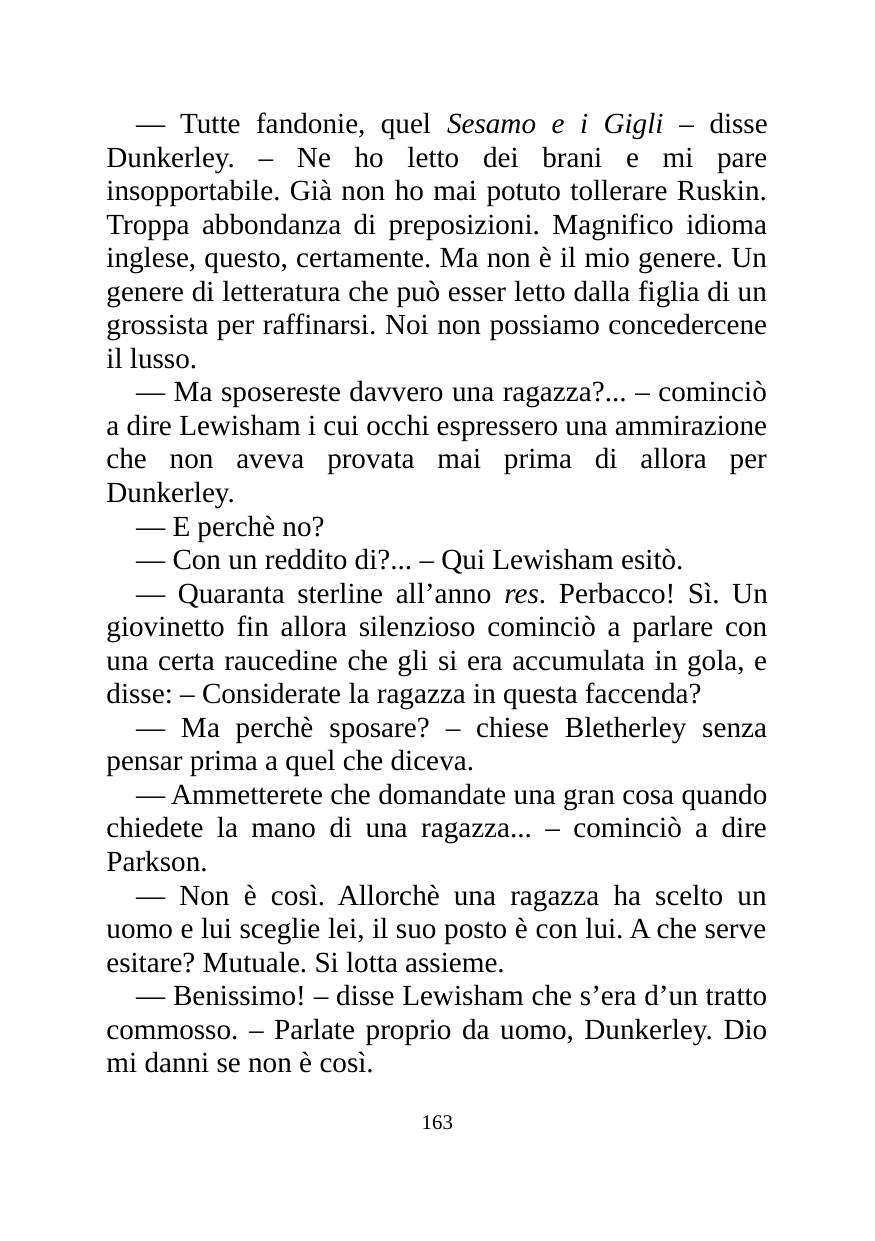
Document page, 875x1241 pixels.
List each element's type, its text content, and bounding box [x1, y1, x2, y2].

text — E perchè no? [106, 509, 768, 542]
text — Ammetterete che domandate una gran cosa quando chiedete la mano di una ragazza... – cominciò a dire Parkson. [106, 777, 768, 878]
text — Con un reddito di?... – Qui Lewisham esitò. [106, 542, 768, 576]
text — Tutte fandonie, quel Sesamo e i Gigli – disse Dunkerley. – Ne ho letto dei brani e mi pare insopportabile. Già non ho mai potuto tollerare Ruskin. Troppa abbondanza di preposizioni. Magnifico idioma inglese, questo, certamente. Ma non è il mio genere. Un genere di letteratura che può esser letto dalla figlia di un grossista per raffinarsi. Noi non possiamo concedercene il lusso. [106, 106, 768, 374]
text — Benissimo! – disse Lewisham che s’era d’un tratto commosso. – Parlate proprio da uomo, Dunkerley. Dio mi danni se non è così. [106, 978, 768, 1079]
text — Quaranta sterline all’anno res. Perbacco! Sì. Un giovinetto fin allora silenzioso cominciò a parlare con una certa raucedine che gli si era accumulata in gola, e disse: – Considerate la ragazza in questa faccenda? [106, 576, 768, 710]
text — Non è così. Allorchè una ragazza ha scelto un uomo e lui sceglie lei, il suo posto è con lui. A che serve esitare? Mutuale. Si lotta assieme. [106, 878, 768, 978]
text — Ma sposereste davvero una ragazza?... – cominciò a dire Lewisham i cui occhi espressero una ammirazione che non aveva provata mai prima di allora per Dunkerley. [106, 374, 768, 509]
text — Ma perchè sposare? – chiese Bletherley senza pensar prima a quel che diceva. [106, 710, 768, 777]
